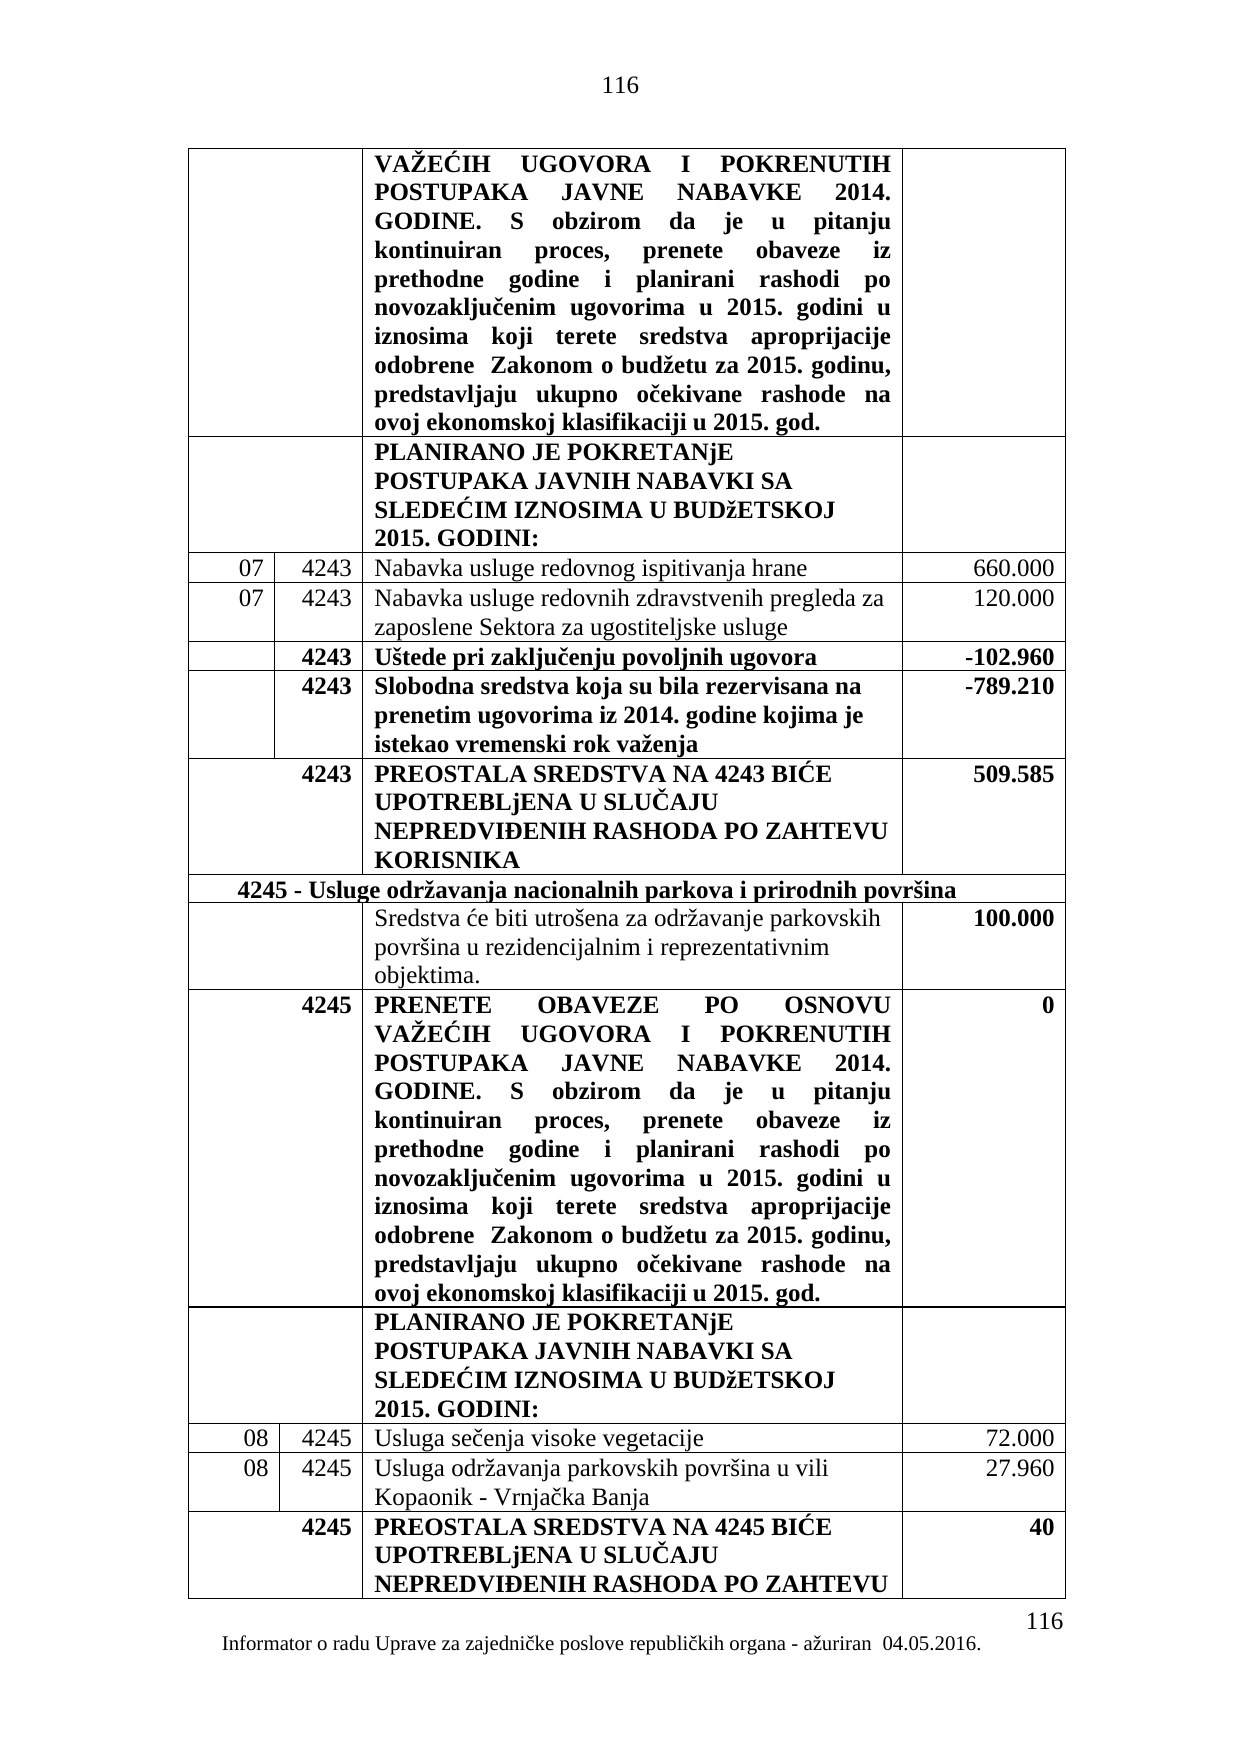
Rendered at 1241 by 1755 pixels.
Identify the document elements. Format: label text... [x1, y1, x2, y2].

table_cell 4243 [275, 671, 362, 758]
table_cell 4243 [189, 759, 362, 874]
table_cell 08 [189, 1424, 279, 1452]
table_cell [189, 149, 362, 436]
table_cell Nabavka usluge redovnih zdravstvenih pregleda za zaposlene Sektora za ugostitelјske usluge [363, 583, 902, 641]
table_cell 08 [189, 1453, 279, 1511]
table_cell PRENETE OBAVEZE PO OSNOVU VAŽEĆIH UGOVORA I POKRENUTIH POSTUPAKA JAVNE NABAVKE 2014. GODINE. S obzirom da je u pitanju kontinuiran proces, prenete obaveze iz prethodne godine i planirani rashodi po novozaklјučenim ugovorima u 2015. godini u iznosima koji terete sredstva aproprijacije odobrene Zakonom o budžetu za 2015. godinu, predstavlјaju ukupno očekivane rashode na ovoj ekonomskoj klasifikaciji u 2015. god. [363, 990, 902, 1306]
table_cell 0 [903, 990, 1065, 1306]
table_cell Slobodna sredstva koja su bila rezervisana na prenetim ugovorima iz 2014. godine kojima je istekao vremenski rok važenja [363, 671, 902, 758]
table_cell PLANIRANO JE POKRETANјE POSTUPAKA JAVNIH NABAVKI SA SLEDEĆIM IZNOSIMA U BUDžETSKOJ 2015. GODINI: [363, 1308, 902, 1422]
table_cell PREOSTALA SREDSTVA NA 4243 BIĆE UPOTREBLjENA U SLUČAJU NEPREDVIĐENIH RASHODA PO ZAHTEVU KORISNIKA [363, 759, 902, 874]
table_cell Uštede pri zaklјučenju povolјnih ugovora [363, 642, 902, 670]
table_cell 660.000 [903, 553, 1065, 582]
table_cell -102.960 [903, 642, 1065, 670]
table_cell [189, 642, 274, 670]
table_cell 4245 [189, 990, 362, 1306]
table_cell [903, 149, 1065, 436]
table_cell PLANIRANO JE POKRETANјE POSTUPAKA JAVNIH NABAVKI SA SLEDEĆIM IZNOSIMA U BUDžETSKOJ 2015. GODINI: [363, 437, 902, 552]
table_cell 40 [903, 1512, 1065, 1598]
table_cell 509.585 [903, 759, 1065, 874]
table_cell [903, 1308, 1065, 1422]
table_cell PREOSTALA SREDSTVA NA 4245 BIĆE UPOTREBLjENA U SLUČAJU NEPREDVIĐENIH RASHODA PO ZAHTEVU [363, 1512, 902, 1598]
table_cell 72.000 [903, 1424, 1065, 1452]
table_cell [189, 671, 274, 758]
table_cell 07 [189, 553, 274, 582]
table_cell [189, 437, 362, 552]
table_cell 4245 [189, 1512, 362, 1598]
table_cell Usluga održavanja parkovskih površina u vili Kopaonik - Vrnjačka Banja [363, 1453, 902, 1511]
table_cell 07 [189, 583, 274, 641]
table_cell 4245 - Usluge održavanja nacionalnih parkova i prirodnih površina [189, 875, 1065, 902]
table_cell 27.960 [903, 1453, 1065, 1511]
table_cell 4243 [275, 583, 362, 641]
table_cell 120.000 [903, 583, 1065, 641]
table_cell [189, 903, 362, 989]
table_cell [903, 437, 1065, 552]
table_cell [189, 1308, 362, 1422]
table_cell Usluga sečenja visoke vegetacije [363, 1424, 902, 1452]
table_cell 4243 [275, 642, 362, 670]
table_cell Sredstva će biti utrošena za održavanje parkovskih površina u rezidencijalnim i reprezentativnim objektima. [363, 903, 902, 989]
table_cell 4243 [275, 553, 362, 582]
table_cell -789.210 [903, 671, 1065, 758]
table_cell Nabavka usluge redovnog ispitivanja hrane [363, 553, 902, 582]
table_cell 100.000 [903, 903, 1065, 989]
table_cell 4245 [280, 1453, 362, 1511]
table_cell 4245 [280, 1424, 362, 1452]
table_cell VAŽEĆIH UGOVORA I POKRENUTIH POSTUPAKA JAVNE NABAVKE 2014. GODINE. S obzirom da je u pitanju kontinuiran proces, prenete obaveze iz prethodne godine i planirani rashodi po novozaklјučenim ugovorima u 2015. godini u iznosima koji terete sredstva aproprijacije odobrene Zakonom o budžetu za 2015. godinu, predstavlјaju ukupno očekivane rashode na ovoj ekonomskoj klasifikaciji u 2015. god. [363, 149, 902, 436]
